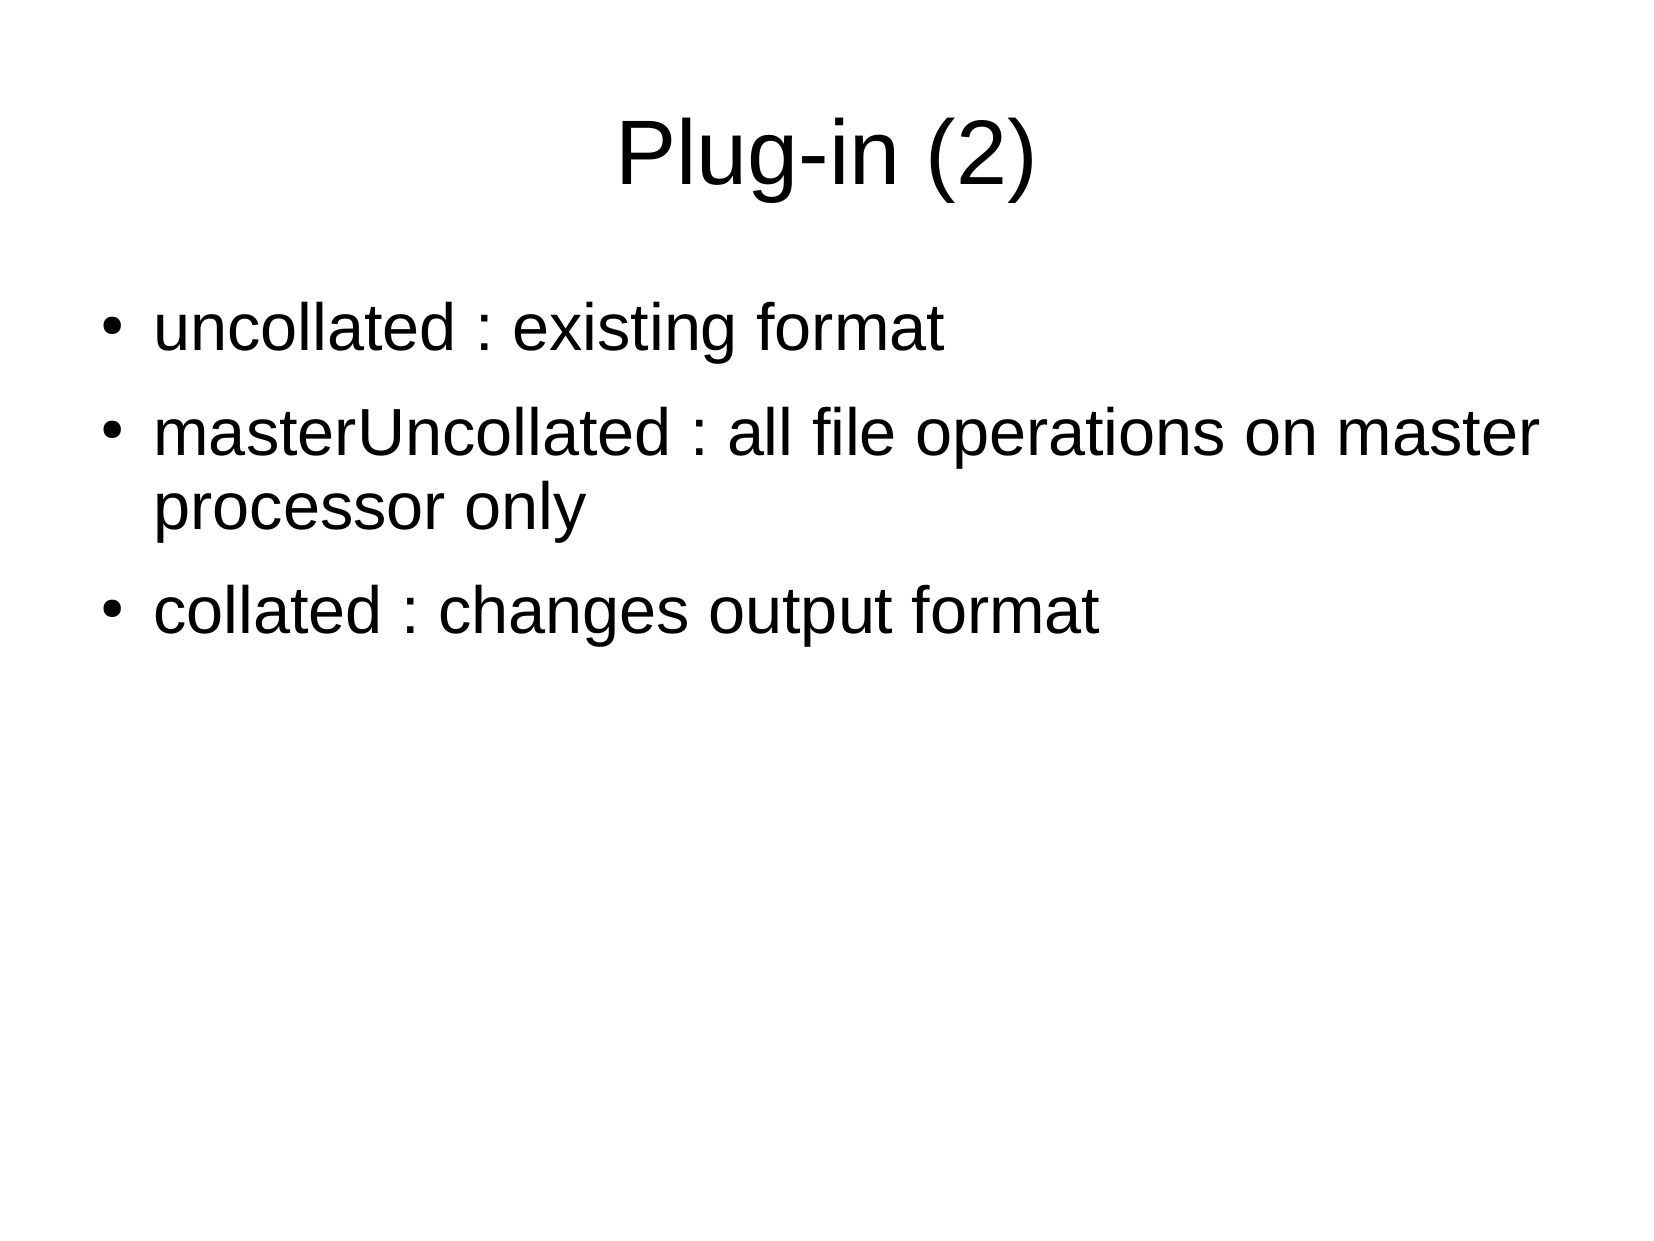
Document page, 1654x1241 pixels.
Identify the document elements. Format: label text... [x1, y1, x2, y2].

title Plug-in (2) [82, 49, 1571, 257]
list uncollated : existing format masterUncollated : all file operations on master processor only collated : changes output format [82, 290, 1571, 1010]
